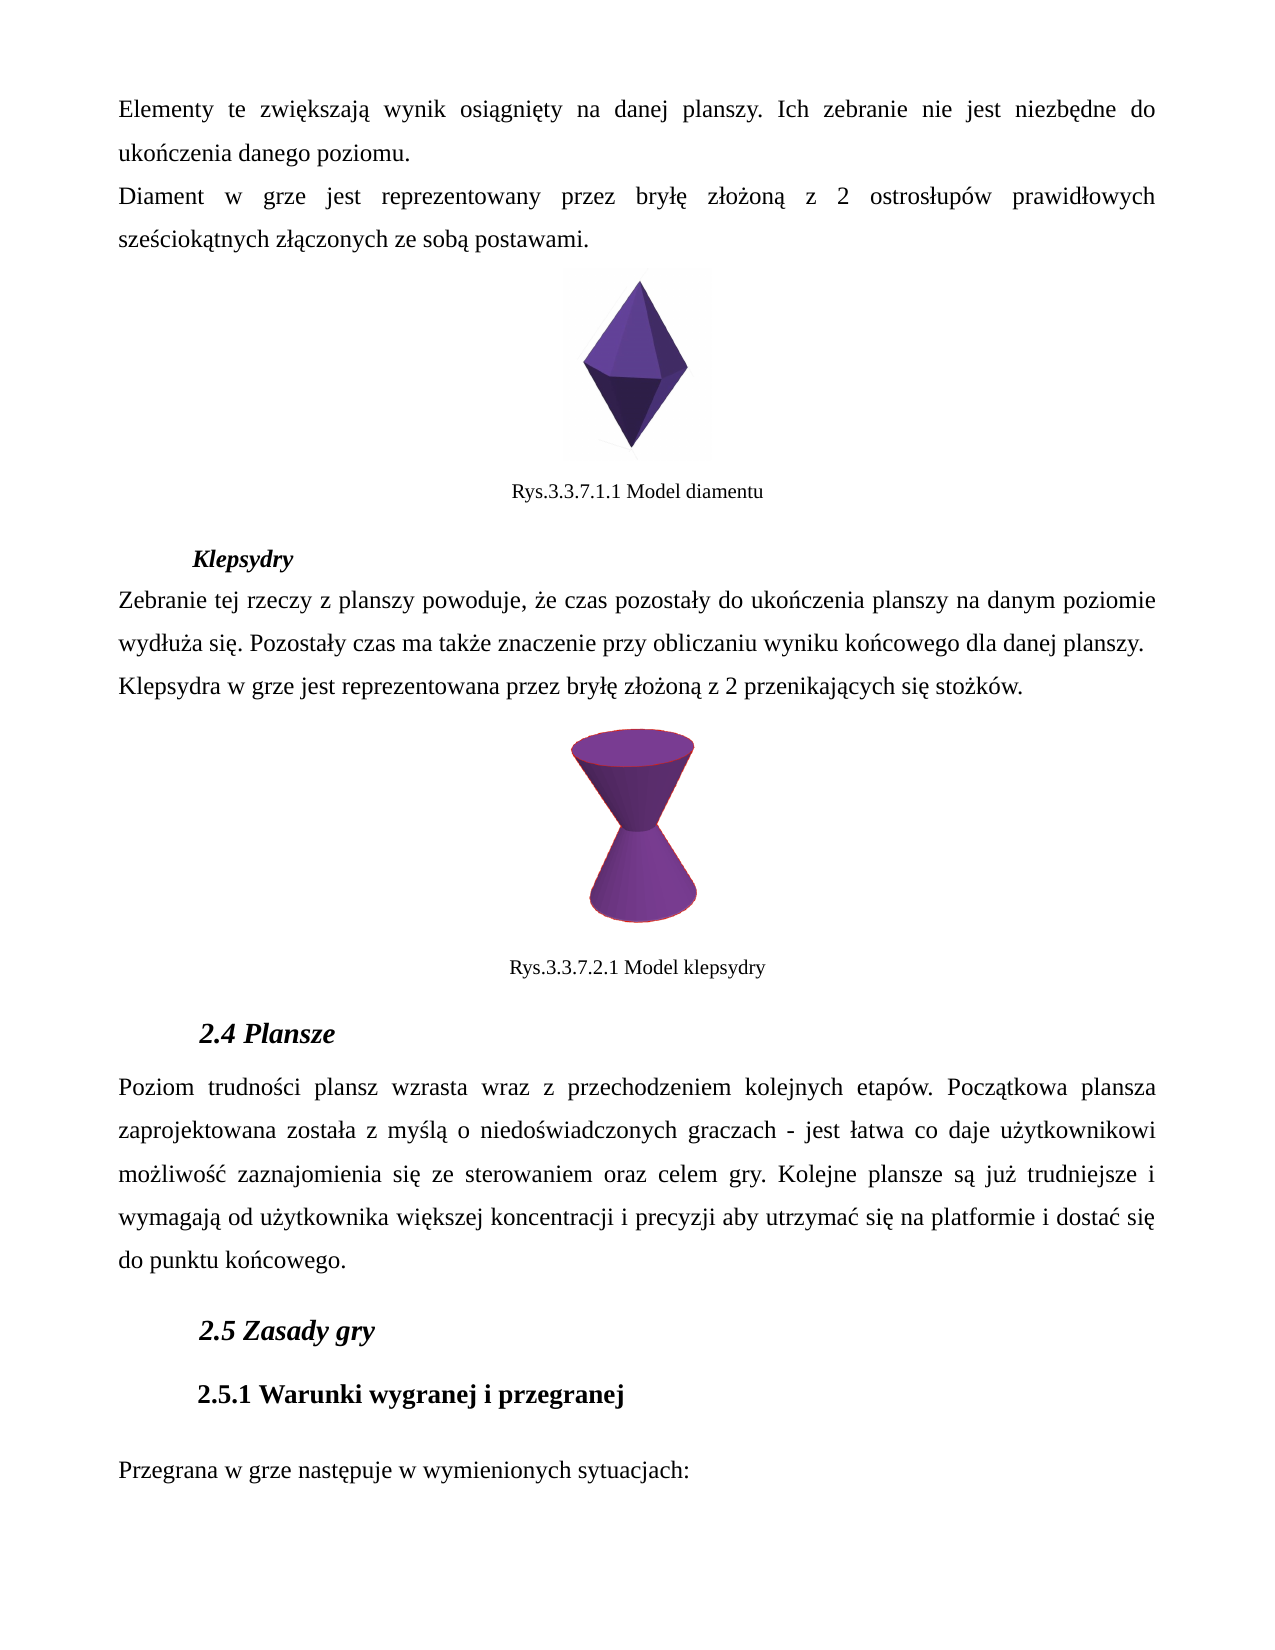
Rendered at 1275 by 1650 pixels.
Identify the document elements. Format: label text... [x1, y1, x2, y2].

subtitle Zasady gry [192, 1313, 1157, 1347]
text Rys.3.3.7.2.1 Model klepsydry [118, 955, 1157, 979]
picture [563, 268, 712, 461]
list Diament w grze jest reprezentowany przez bryłę złożoną z 2 ostrosłupów prawidłowych sześciokątnych złączonych ze sobą postawami. [118, 181, 1157, 253]
text Rys.3.3.7.1.1 Model diamentu [118, 479, 1157, 503]
list Klepsydra w grze jest reprezentowana przez bryłę złożoną z 2 przenikających się stożków. [118, 671, 1157, 700]
list Zebranie tej rzeczy z planszy powoduje, że czas pozostały do ukończenia planszy na danym poziomie wydłuża się. Pozostały czas ma także znaczenie przy obliczaniu wyniku końcowego dla danej planszy. [118, 585, 1157, 657]
picture [553, 715, 722, 937]
list Poziom trudności plansz wzrasta wraz z przechodzeniem kolejnych etapów. Początkowa plansza zaprojektowana została z myślą o niedoświadczonych graczach - jest łatwa co daje użytkownikowi możliwość zaznajomienia się ze sterowaniem oraz celem gry. Kolejne plansze są już trudniejsze i wymagają od użytkownika większej koncentracji i precyzji aby utrzymać się na platformie i dostać się do punktu końcowego. [118, 1072, 1157, 1274]
text Przegrana w grze następuje w wymienionych sytuacjach: [118, 1455, 1157, 1484]
list Elementy te zwiększają wynik osiągnięty na danej planszy. Ich zebranie nie jest niezbędne do ukończenia danego poziomu. [118, 94, 1157, 166]
subtitle Plansze [192, 1016, 1157, 1049]
subtitle Warunki wygranej i przegranej [191, 1378, 1157, 1409]
text Klepsydry [192, 544, 1157, 573]
